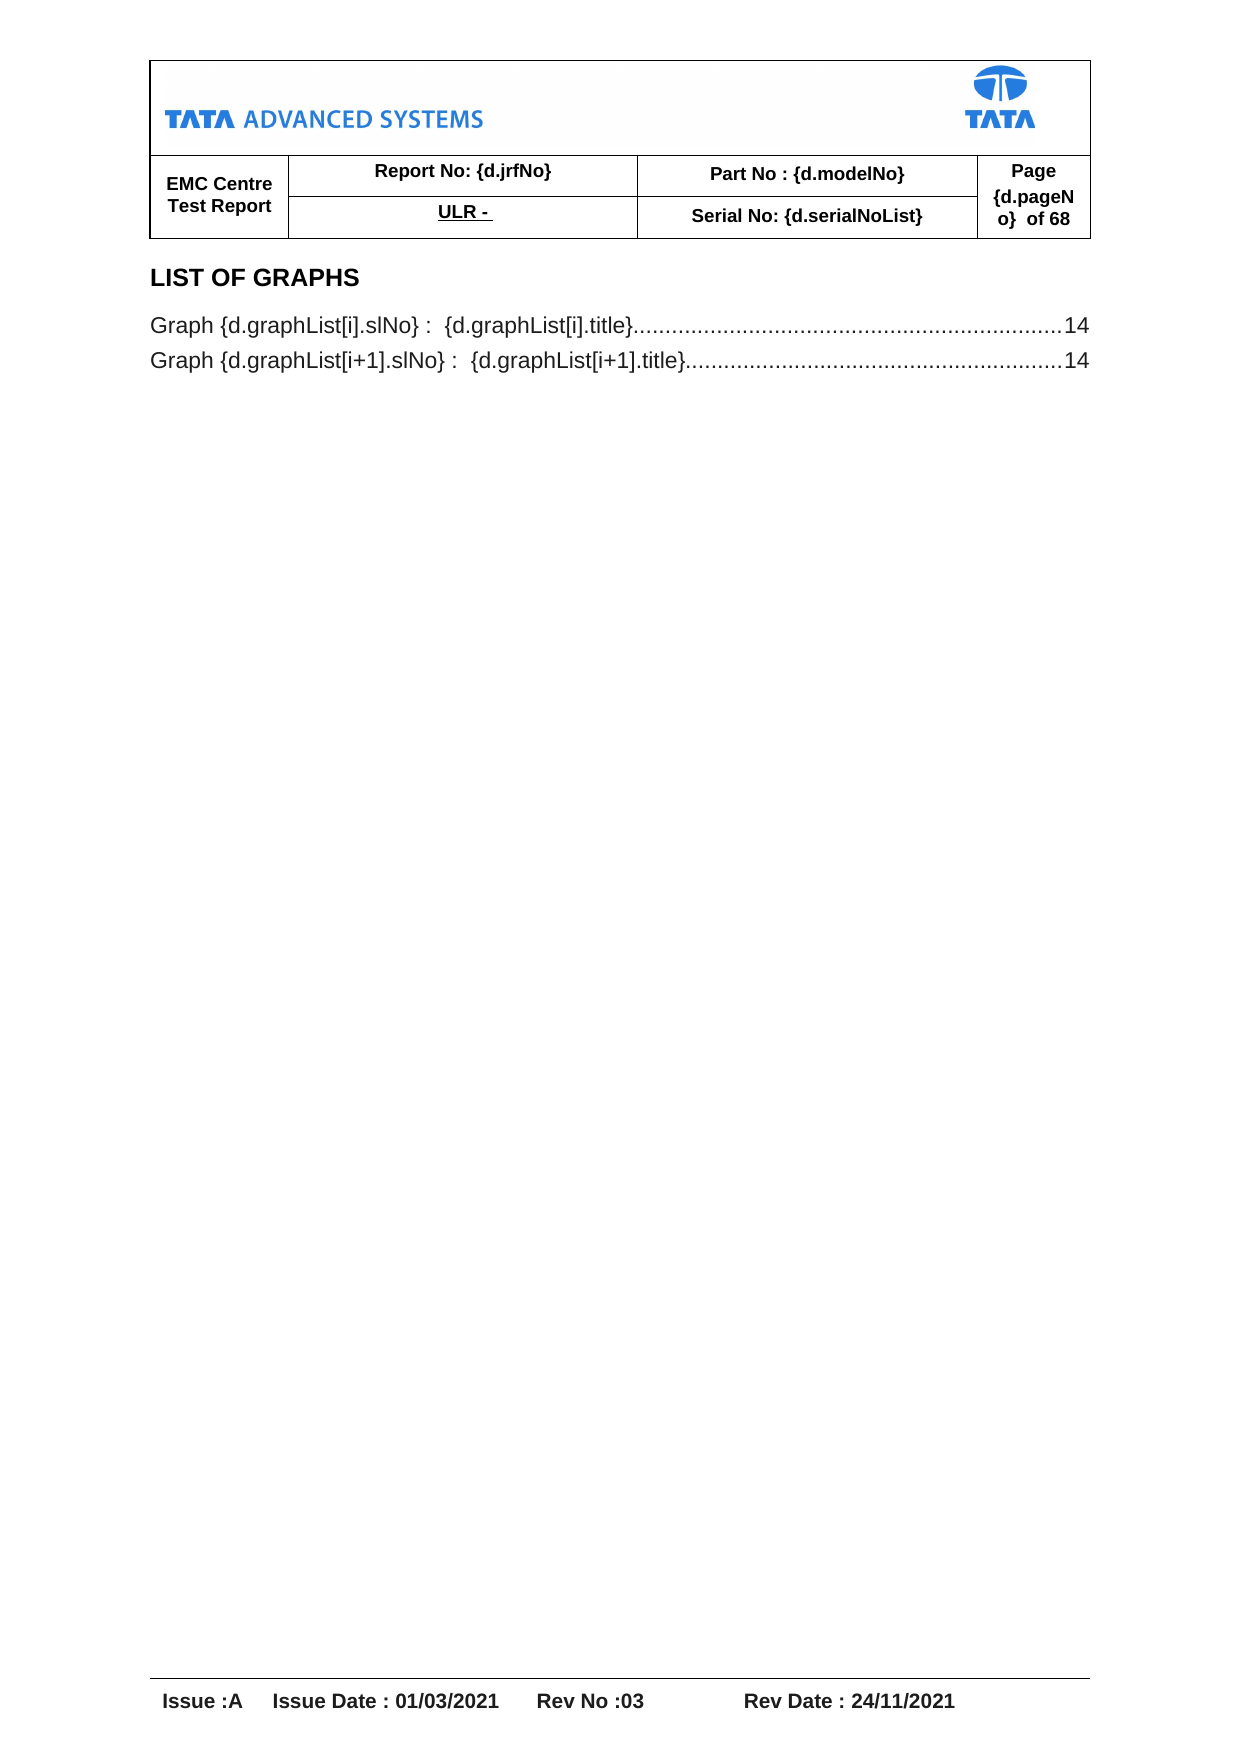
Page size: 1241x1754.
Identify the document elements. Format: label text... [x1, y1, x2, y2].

text LIST OF GRAPHS [150, 263, 1090, 291]
text Graph {d.graphList[i+1].slNo} : {d.graphList[i+1].title} 14 [150, 347, 1090, 373]
text Graph {d.graphList[i].slNo} : {d.graphList[i].title} 14 [150, 312, 1090, 339]
picture [165, 65, 1035, 147]
